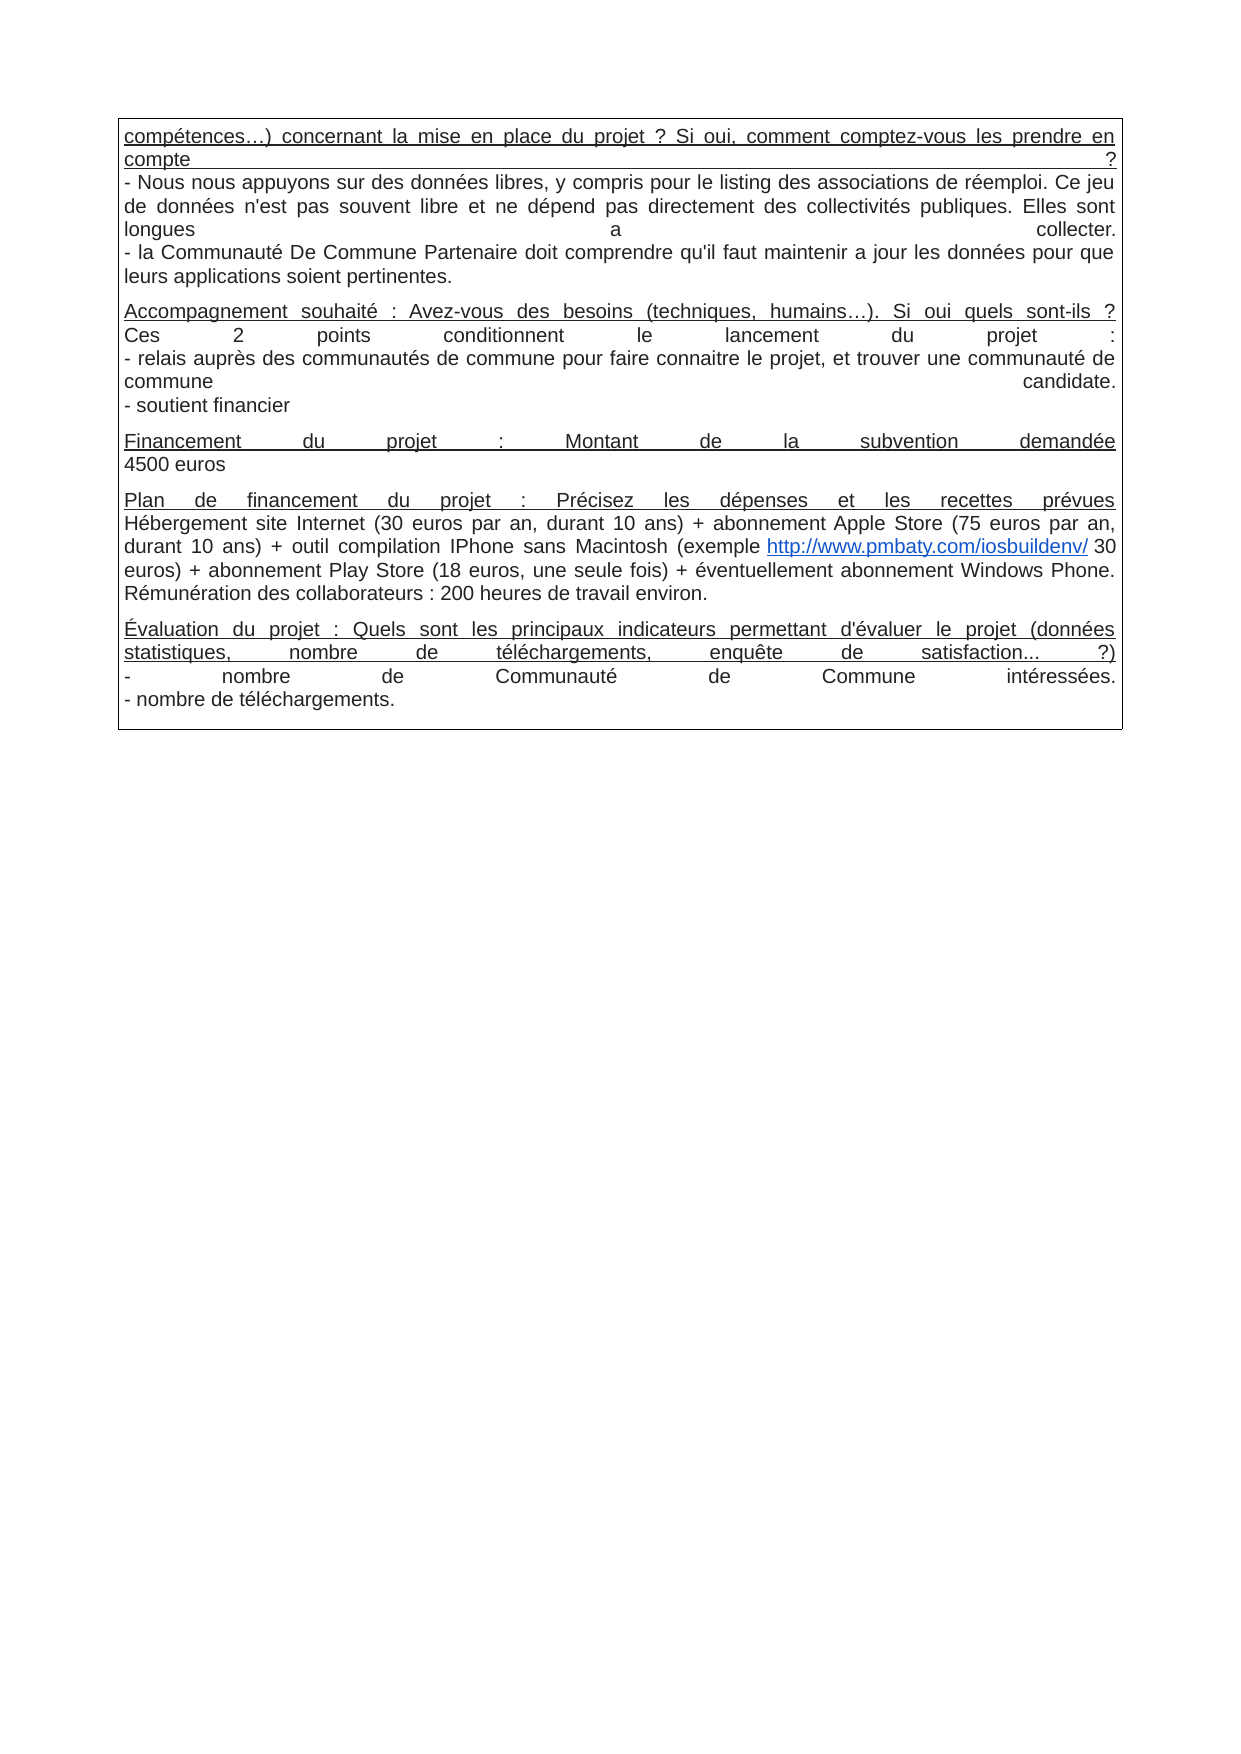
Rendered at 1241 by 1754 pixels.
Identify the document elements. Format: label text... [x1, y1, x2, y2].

table_cell compétences…) concernant la mise en place du projet ? Si oui, comment comptez-vous les prendre en compte ? - Nous nous appuyons sur des données libres, y compris pour le listing des associations de réemploi. Ce jeu de données n'est pas souvent libre et ne dépend pas directement des collectivités publiques. Elles sont longues a collecter. - la Communauté De Commune Partenaire doit comprendre qu'il faut maintenir a jour les données pour que leurs applications soient pertinentes. Accompagnement souhaité : Avez-vous des besoins (techniques, humains…). Si oui quels sont-ils ? Ces 2 points conditionnent le lancement du projet : - relais auprès des communautés de commune pour faire connaitre le projet, et trouver une communauté de commune candidate. - soutient financier Financement du projet : Montant de la subvention demandée 4500 euros Plan de financement du projet : Précisez les dépenses et les recettes prévues Hébergement site Internet (30 euros par an, durant 10 ans) + abonnement Apple Store (75 euros par an, durant 10 ans) + outil compilation IPhone sans Macintosh (exemple http://www.pmbaty.com/iosbuildenv/ 30 euros) + abonnement Play Store (18 euros, une seule fois) + éventuellement abonnement Windows Phone. Rémunération des collaborateurs : 200 heures de travail environ. Évaluation du projet : Quels sont les principaux indicateurs permettant d'évaluer le projet (données statistiques, nombre de téléchargements, enquête de satisfaction... ?) - nombre de Communauté de Commune intéressées. - nombre de téléchargements. [119, 119, 1122, 729]
